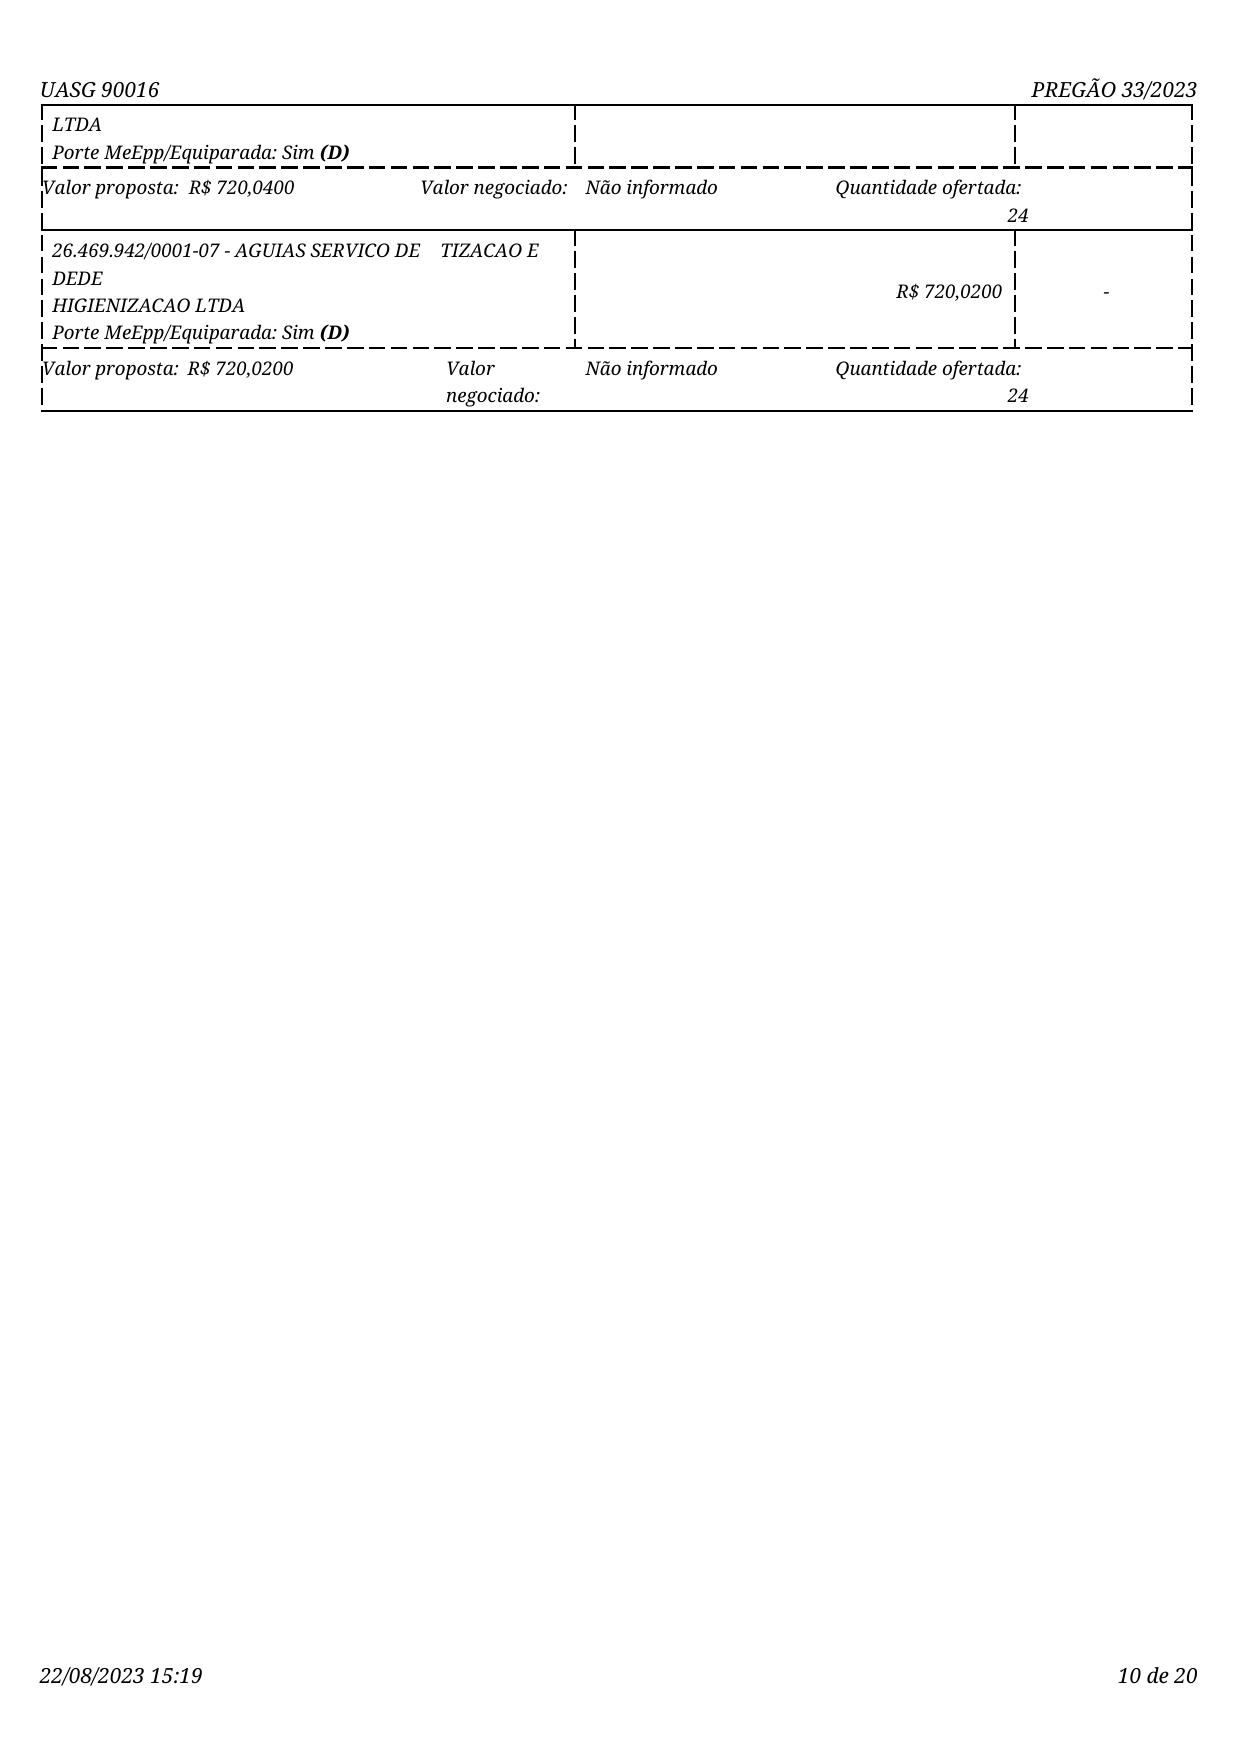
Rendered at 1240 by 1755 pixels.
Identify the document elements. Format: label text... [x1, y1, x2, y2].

table_cell - [1066, 231, 1192, 347]
table_cell R$ 720,0200 [835, 231, 1014, 347]
table_cell Valor negociado: [446, 347, 575, 410]
table_cell [1066, 166, 1192, 229]
table_cell Não informado [575, 166, 835, 229]
table_cell [1015, 231, 1066, 347]
table_cell TIZACAO E [446, 231, 575, 347]
table_cell Valor proposta: R$ 720,0200 [42, 347, 446, 410]
table_cell [575, 106, 835, 166]
table_cell [1066, 347, 1192, 410]
table_cell LTDA Porte MeEpp/Equiparada: Sim (D) [42, 106, 575, 166]
table_cell [1015, 106, 1066, 166]
table_cell Não informado [575, 347, 835, 410]
table_cell - [1066, 106, 1192, 166]
table_cell 26.469.942/0001-07 - AGUIAS SERVICO DE DEDE HIGIENIZACAO LTDA Porte MeEpp/Equiparada: Sim (D) [42, 231, 446, 347]
table_cell Quantidade ofertada: 24 [835, 347, 1066, 410]
table_cell [575, 231, 835, 347]
table_cell Valor proposta: R$ 720,0400 Valor negociado: [42, 166, 575, 229]
table_cell Quantidade ofertada: 24 [835, 166, 1066, 229]
table_cell [835, 106, 1014, 166]
